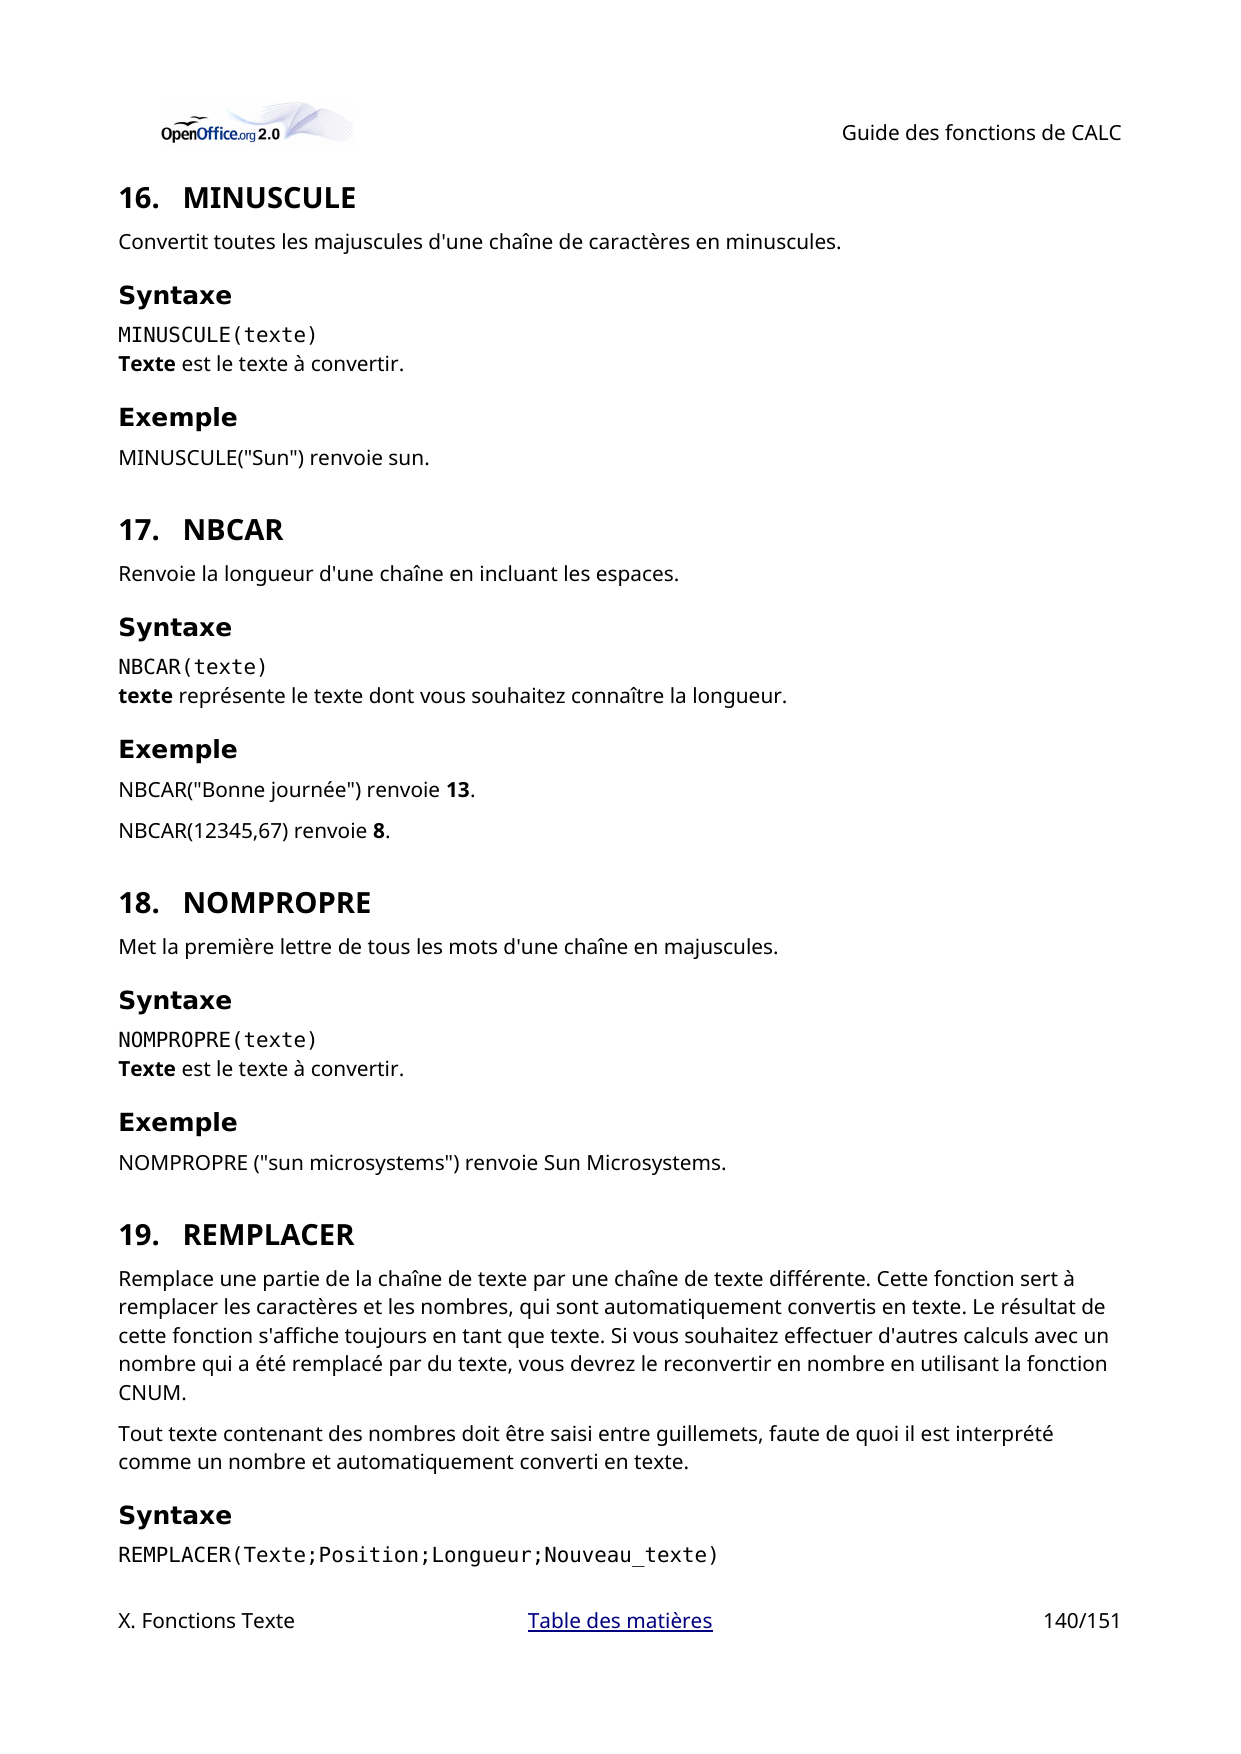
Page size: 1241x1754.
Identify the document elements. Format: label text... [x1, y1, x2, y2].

text NBCAR(12345,67) renvoie 8. [118, 816, 1122, 844]
subtitle Syntaxe [118, 613, 1122, 642]
text Texte est le texte à convertir. [118, 1054, 1122, 1083]
subtitle Exemple [118, 1108, 1122, 1137]
subtitle Exemple [118, 403, 1122, 432]
text Texte est le texte à convertir. [118, 349, 1122, 378]
subtitle Exemple [118, 735, 1122, 764]
text REMPLACER(Texte;Position;Longueur;Nouveau_texte) [118, 1543, 1122, 1567]
subtitle Syntaxe [118, 1501, 1122, 1530]
subtitle MINUSCULE [118, 177, 1122, 217]
text MINUSCULE(texte) [118, 323, 1122, 347]
text Remplace une partie de la chaîne de texte par une chaîne de texte différente. Cette fonction sert à remplacer les caractères et les nombres, qui sont automatiquement convertis en texte. Le résultat de cette fonction s'affiche toujours en tant que texte. Si vous souhaitez effectuer d'autres calculs avec un nombre qui a été remplacé par du texte, vous devrez le reconvertir en nombre en utilisant la fonction CNUM. [118, 1264, 1122, 1406]
text Renvoie la longueur d'une chaîne en incluant les espaces. [118, 559, 1122, 588]
subtitle NBCAR [118, 509, 1122, 549]
text NBCAR("Bonne journée") renvoie 13. [118, 775, 1122, 803]
text Tout texte contenant des nombres doit être saisi entre guillemets, faute de quoi il est interprété comme un nombre et automatiquement converti en texte. [118, 1419, 1122, 1476]
text NOMPROPRE(texte) [118, 1028, 1122, 1052]
text texte représente le texte dont vous souhaitez connaître la longueur. [118, 681, 1122, 710]
text MINUSCULE("Sun") renvoie sun. [118, 443, 1122, 472]
text NOMPROPRE ("sun microsystems") renvoie Sun Microsystems. [118, 1148, 1122, 1176]
text Convertit toutes les majuscules d'une chaîne de caractères en minuscules. [118, 227, 1122, 256]
subtitle Syntaxe [118, 281, 1122, 310]
subtitle REMPLACER [118, 1214, 1122, 1254]
subtitle Syntaxe [118, 986, 1122, 1015]
subtitle NOMPROPRE [118, 882, 1122, 922]
text NBCAR(texte) [118, 655, 1122, 679]
text Met la première lettre de tous les mots d'une chaîne en majuscules. [118, 932, 1122, 961]
